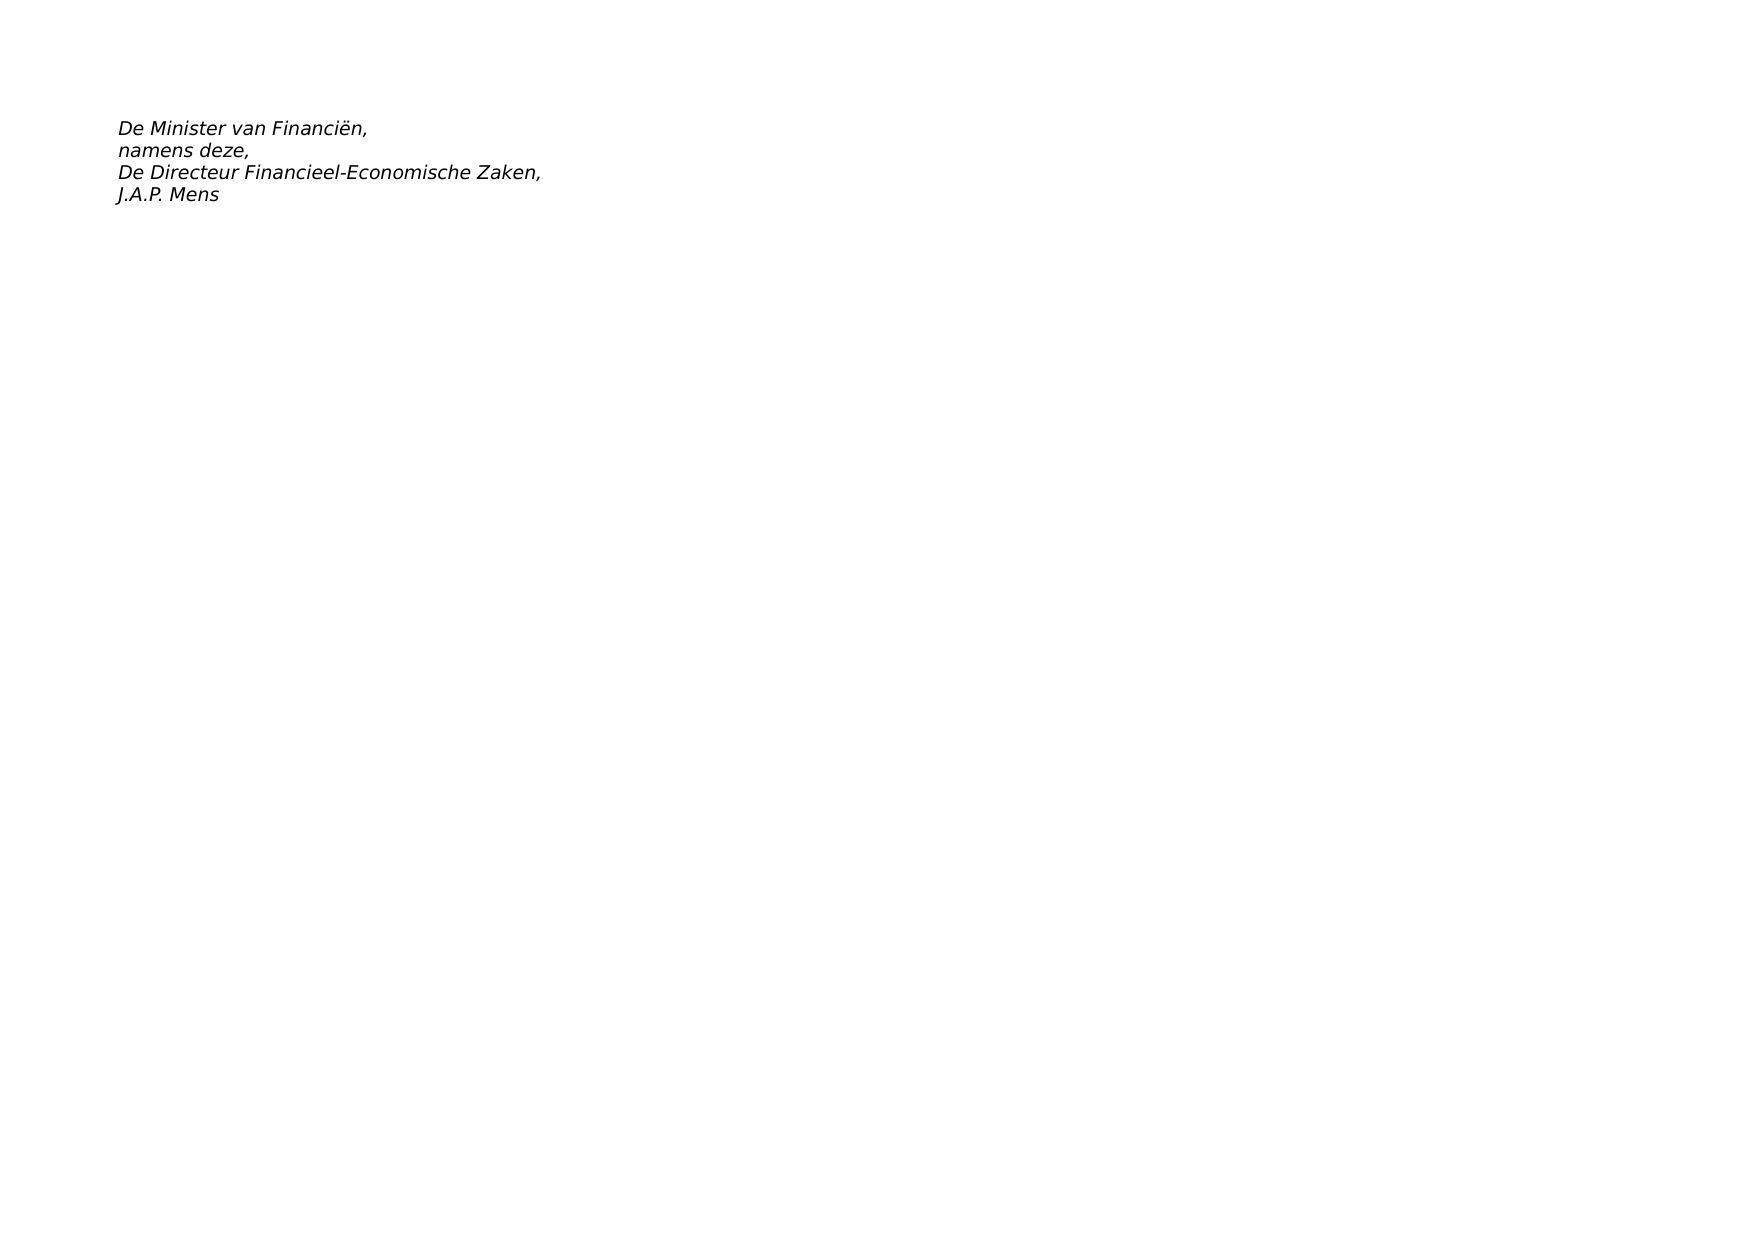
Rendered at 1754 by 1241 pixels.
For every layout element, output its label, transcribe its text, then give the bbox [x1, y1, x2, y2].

text De Minister van Financiën, namens deze, De Directeur Financieel-Economische Zaken, J.A.P. Mens [118, 118, 1636, 206]
